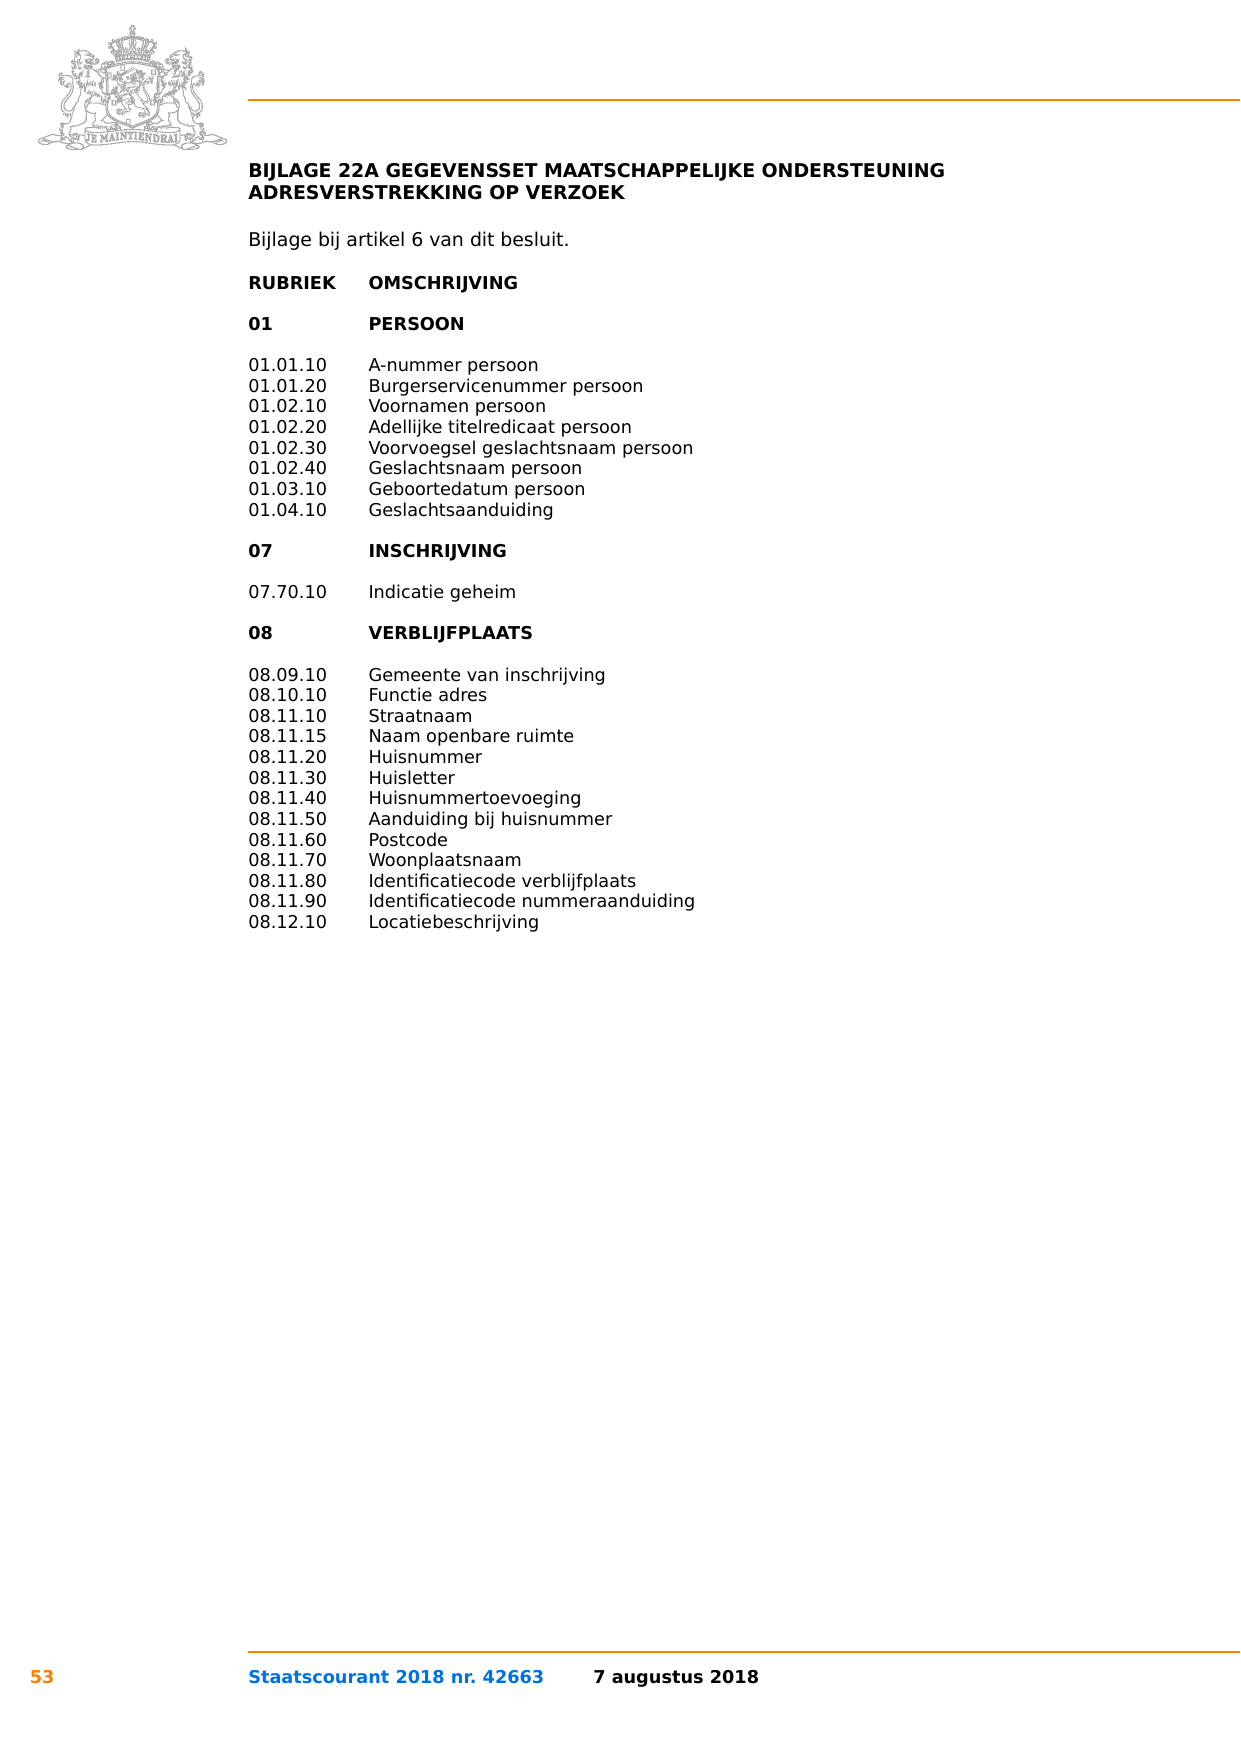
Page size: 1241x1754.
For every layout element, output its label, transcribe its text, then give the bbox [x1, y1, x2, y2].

table_cell Identificatiecode nummeraanduiding [363, 891, 1163, 912]
subtitle BIJLAGE 22A GEGEVENSSET MAATSCHAPPELIJKE ONDERSTEUNING ADRESVERSTREKKING OP VERZOEK [248, 160, 1163, 204]
table_cell PERSOON [363, 314, 1163, 334]
table_cell 08.10.10 [248, 685, 362, 706]
table_cell [363, 644, 1163, 664]
table_cell 01.01.10 [248, 355, 362, 376]
table_cell 08 [248, 623, 362, 644]
table_cell Identificatiecode verblijfplaats [363, 871, 1163, 891]
table_cell Woonplaatsnaam [363, 850, 1163, 871]
table_cell [248, 561, 362, 582]
table_cell A-nummer persoon [363, 355, 1163, 376]
table_cell 08.11.60 [248, 830, 362, 850]
table_cell Gemeente van inschrijving [363, 665, 1163, 685]
table_cell [248, 644, 362, 664]
table_cell 08.11.90 [248, 891, 362, 912]
table_cell 07.70.10 [248, 582, 362, 603]
table_cell 01.02.40 [248, 458, 362, 479]
table_cell 08.11.20 [248, 747, 362, 768]
table_cell 01.02.20 [248, 417, 362, 438]
table_cell [248, 335, 362, 355]
table_cell [248, 293, 362, 314]
table_cell [363, 603, 1163, 623]
text Bijlage bij artikel 6 van dit besluit. [248, 229, 1163, 251]
table_cell [248, 520, 362, 541]
table_cell Voorvoegsel geslachtsnaam persoon [363, 438, 1163, 458]
table_cell 08.11.80 [248, 871, 362, 891]
table_cell 01.03.10 [248, 479, 362, 499]
table_cell Geboortedatum persoon [363, 479, 1163, 499]
table_cell Burgerservicenummer persoon [363, 376, 1163, 396]
table_cell 08.11.15 [248, 726, 362, 747]
table_cell 01.02.10 [248, 396, 362, 417]
table_cell Straatnaam [363, 706, 1163, 726]
table_cell [363, 520, 1163, 541]
table_cell Geslachtsnaam persoon [363, 458, 1163, 479]
table_cell [363, 293, 1163, 314]
table_cell 08.11.40 [248, 788, 362, 809]
table_header OMSCHRIJVING [363, 273, 1163, 293]
table_cell [363, 561, 1163, 582]
table_cell 08.09.10 [248, 665, 362, 685]
table_cell 08.11.10 [248, 706, 362, 726]
table_cell VERBLIJFPLAATS [363, 623, 1163, 644]
table_cell 07 [248, 541, 362, 561]
table_cell Huisnummertoevoeging [363, 788, 1163, 809]
table_cell Huisletter [363, 768, 1163, 788]
table_cell Adellijke titelredicaat persoon [363, 417, 1163, 438]
table_cell 01.04.10 [248, 500, 362, 520]
table_cell 08.11.70 [248, 850, 362, 871]
table_cell 08.11.30 [248, 768, 362, 788]
table_cell Locatiebeschrijving [363, 912, 1163, 933]
table_cell Indicatie geheim [363, 582, 1163, 603]
table_cell 01.02.30 [248, 438, 362, 458]
table_cell 08.11.50 [248, 809, 362, 829]
table_cell 01 [248, 314, 362, 334]
table_cell Geslachtsaanduiding [363, 500, 1163, 520]
table_header RUBRIEK [248, 273, 362, 293]
table_cell INSCHRIJVING [363, 541, 1163, 561]
table_cell Functie adres [363, 685, 1163, 706]
picture [38, 25, 227, 150]
table_cell Huisnummer [363, 747, 1163, 768]
table_cell 08.12.10 [248, 912, 362, 933]
table_cell [363, 335, 1163, 355]
table_cell Voornamen persoon [363, 396, 1163, 417]
table_cell 01.01.20 [248, 376, 362, 396]
table_cell Postcode [363, 830, 1163, 850]
table_cell Naam openbare ruimte [363, 726, 1163, 747]
table_cell [248, 603, 362, 623]
table_cell Aanduiding bij huisnummer [363, 809, 1163, 829]
